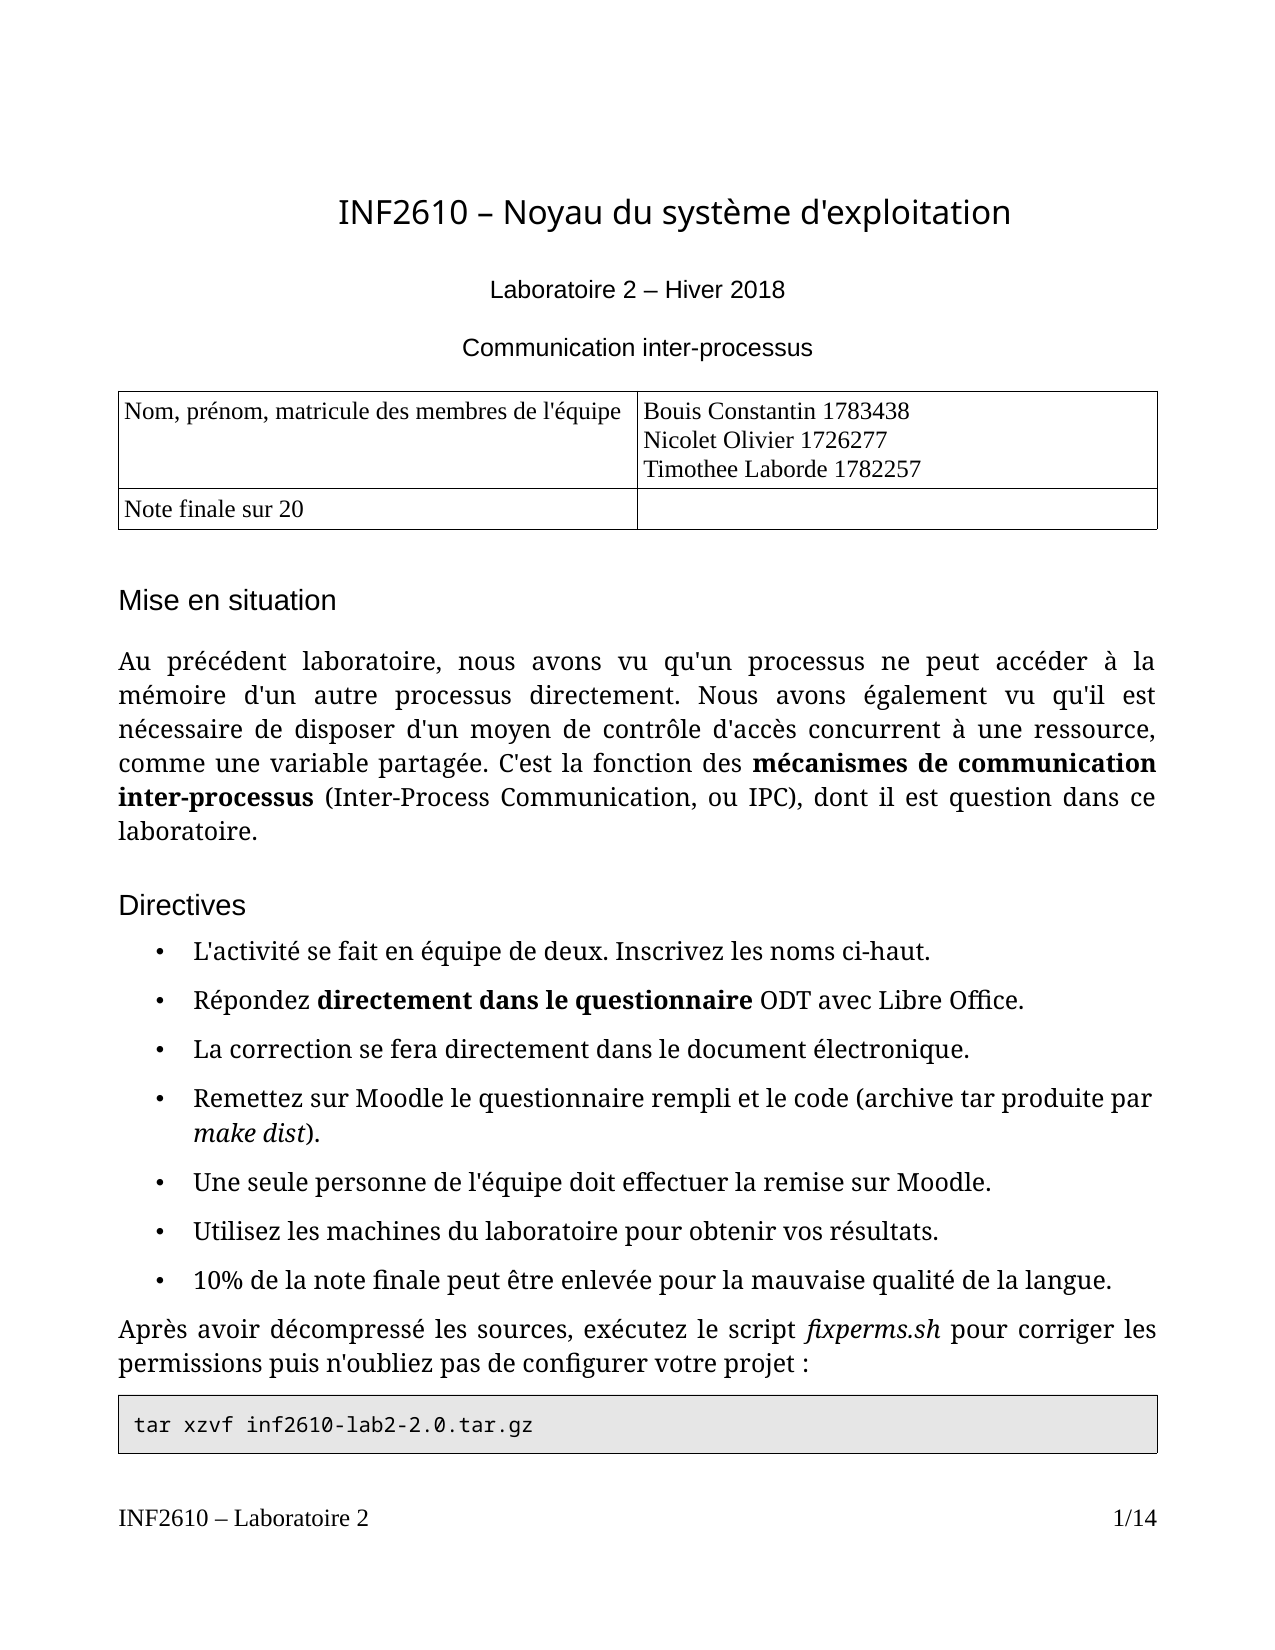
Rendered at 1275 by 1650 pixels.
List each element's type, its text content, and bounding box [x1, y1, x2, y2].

text Communication inter-processus [118, 333, 1157, 362]
list Répondez directement dans le questionnaire ODT avec Libre Office. [156, 983, 1157, 1017]
text tar xzvf inf2610-lab2-2.0.tar.gz [119, 1396, 1157, 1453]
list 10% de la note finale peut être enlevée pour la mauvaise qualité de la langue. [156, 1262, 1157, 1296]
subtitle Directives [118, 888, 1157, 921]
table_cell Note finale sur 20 [119, 489, 637, 529]
table_header Nom, prénom, matricule des membres de l'équipe [119, 392, 637, 488]
subtitle Mise en situation [118, 582, 1157, 616]
text Laboratoire 2 – Hiver 2018 [118, 276, 1157, 304]
list INF2610 – Noyau du système d'exploitation [156, 189, 1157, 234]
table_cell [638, 489, 1157, 529]
list L'activité se fait en équipe de deux. Inscrivez les noms ci-haut. [156, 934, 1157, 968]
table_header Bouis Constantin 1783438 Nicolet Olivier 1726277 Timothee Laborde 1782257 [638, 392, 1157, 488]
list Utilisez les machines du laboratoire pour obtenir vos résultats. [156, 1213, 1157, 1247]
list La correction se fera directement dans le document électronique. [156, 1032, 1157, 1066]
text Au précédent laboratoire, nous avons vu qu'un processus ne peut accéder à la mémoire d'un autre processus directement. Nous avons également vu qu'il est nécessaire de disposer d'un moyen de contrôle d'accès concurrent à une ressource, comme une variable partagée. C'est la fonction des mécanismes de communication inter-processus (Inter-Process Communication, ou IPC), dont il est question dans ce laboratoire. [118, 643, 1157, 848]
list Remettez sur Moodle le questionnaire rempli et le code (archive tar produite par make dist). [156, 1081, 1157, 1149]
text Après avoir décompressé les sources, exécutez le script fixperms.sh pour corriger les permissions puis n'oubliez pas de configurer votre projet : [118, 1311, 1157, 1379]
list Une seule personne de l'équipe doit effectuer la remise sur Moodle. [156, 1164, 1157, 1198]
